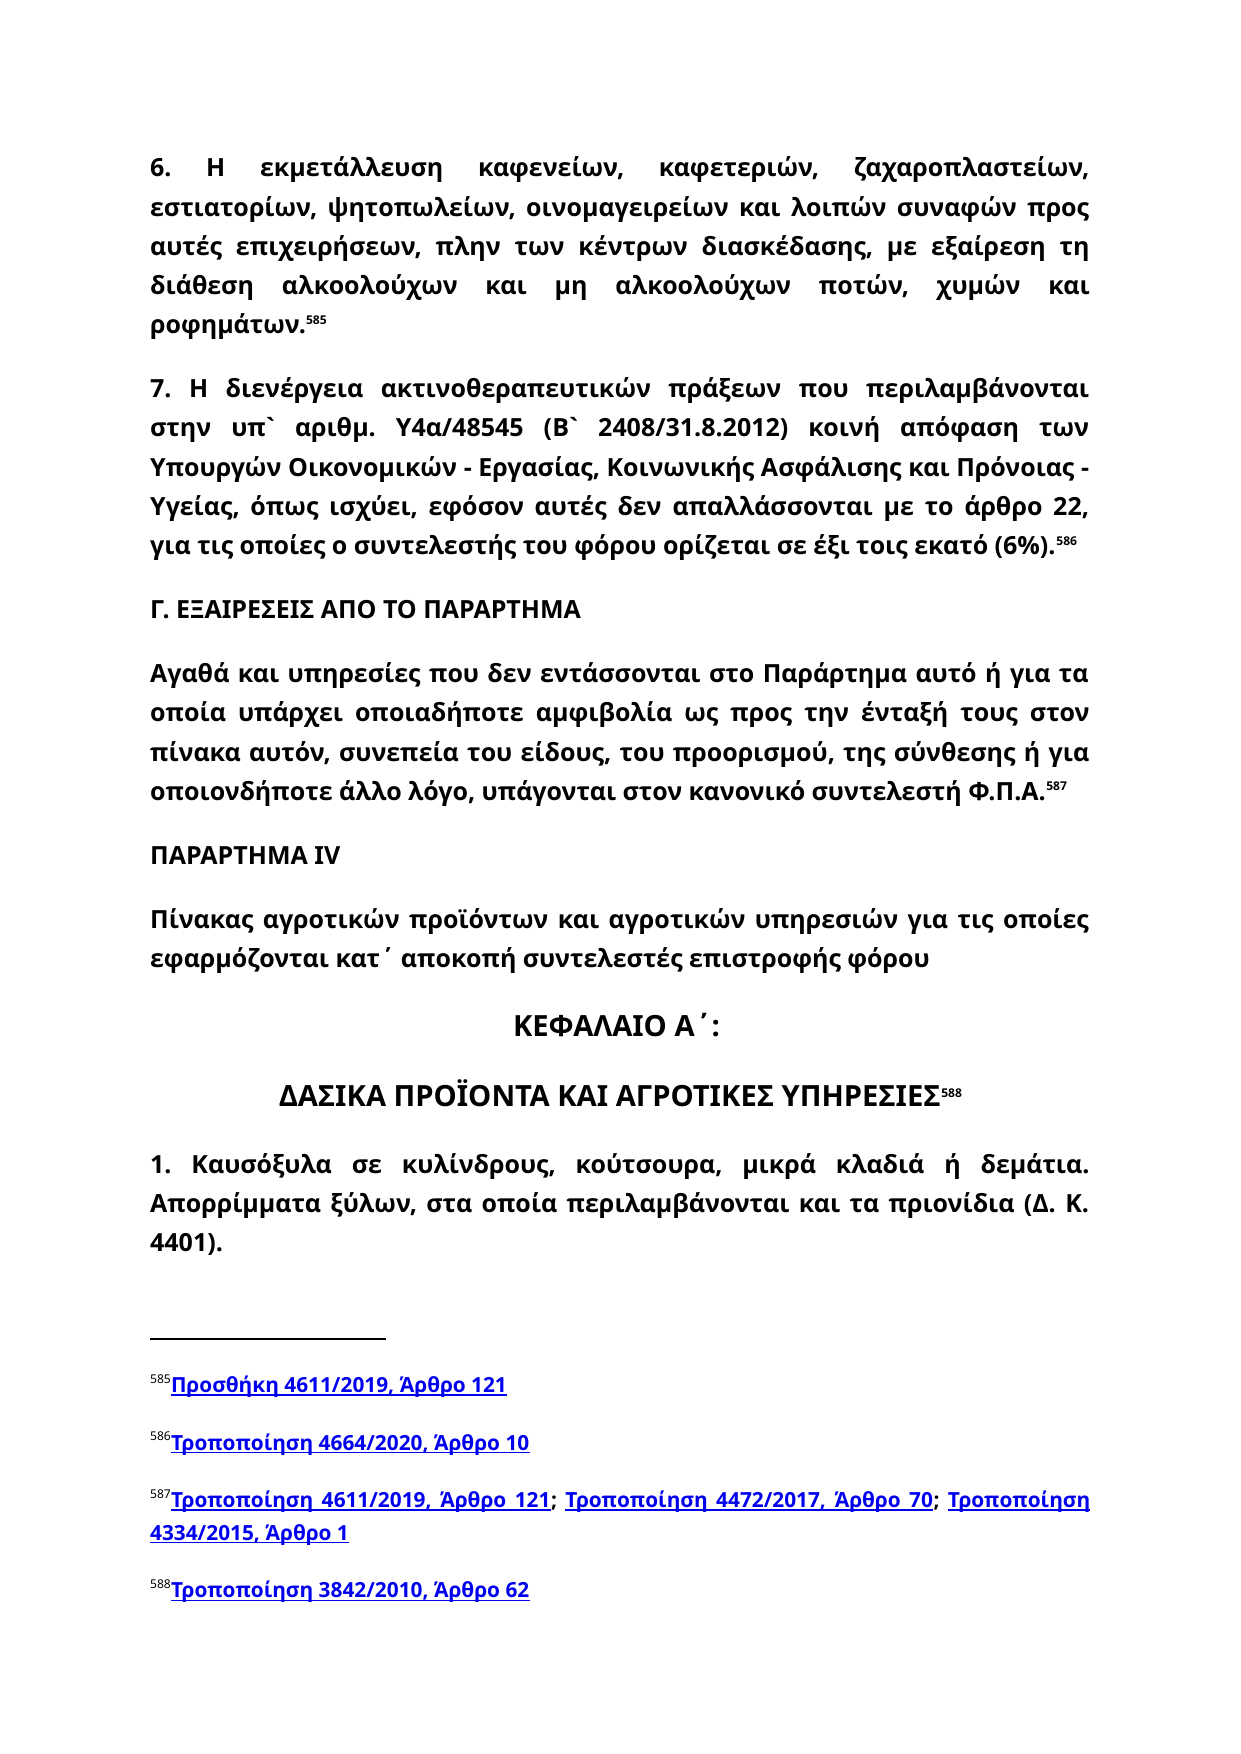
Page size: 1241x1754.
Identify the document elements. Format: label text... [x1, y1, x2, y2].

text 6. Η εκμετάλλευση καφενείων, καφετεριών, ζαχαροπλαστείων, εστιατορίων, ψητοπωλείων, οινομαγειρείων και λοιπών συναφών προς αυτές επιχειρήσεων, πλην των κέντρων διασκέδασης, με εξαίρεση τη διάθεση αλκοολούχων και μη αλκοολούχων ποτών, χυμών και ροφημάτων. [150, 150, 1090, 341]
text ΠΑΡΑΡΤΗΜΑ IV [150, 837, 1090, 872]
text Τροποποίηση 4664/2020, Άρθρο 10 [150, 1428, 1090, 1456]
text Τροποποίηση 4611/2019, Άρθρο 121; Τροποποίηση 4472/2017, Άρθρο 70; Τροποποίηση 4334/2015, Άρθρο 1 [150, 1485, 1090, 1546]
text Πίνακας αγροτικών προϊόντων και αγροτικών υπηρεσιών για τις οποίες εφαρμόζονται κατ΄ αποκοπή συντελεστές επιστροφής φόρου [150, 902, 1090, 975]
text Τροποποίηση 3842/2010, Άρθρο 62 [150, 1576, 1090, 1604]
subtitle ΚΕΦΑΛΑΙΟ Α΄: [150, 1005, 1090, 1045]
text 7. Η διενέργεια ακτινοθεραπευτικών πράξεων που περιλαμβάνονται στην υπ` αριθμ. Υ4α/48545 (Β` 2408/31.8.2012) κοινή απόφαση των Υπουργών Οικονομικών - Εργασίας, Κοινωνικής Ασφάλισης και Πρόνοιας - Υγείας, όπως ισχύει, εφόσον αυτές δεν απαλλάσσονται με το άρθρο 22, για τις οποίες ο συντελεστής του φόρου ορίζεται σε έξι τοις εκατό (6%). [150, 371, 1090, 562]
text Γ. ΕΞΑΙΡΕΣΕΙΣ ΑΠΟ ΤΟ ΠΑΡΑΡΤΗΜΑ [150, 592, 1090, 626]
text 1. Καυσόξυλα σε κυλίνδρους, κούτσουρα, μικρά κλαδιά ή δεμάτια. Απορρίμματα ξύλων, στα οποία περιλαμβάνονται και τα πριονίδια (Δ. Κ. 4401). [150, 1146, 1090, 1259]
subtitle ΔΑΣΙΚΑ ΠΡΟΪΟΝΤΑ ΚΑΙ ΑΓΡΟΤΙΚΕΣ ΥΠΗΡΕΣΙΕΣ [150, 1076, 1090, 1115]
text Αγαθά και υπηρεσίες που δεν εντάσσονται στο Παράρτημα αυτό ή για τα οποία υπάρχει οποιαδήποτε αμφιβολία ως προς την ένταξή τους στον πίνακα αυτόν, συνεπεία του είδους, του προορισμού, της σύνθεσης ή για οποιονδήποτε άλλο λόγο, υπάγονται στον κανονικό συντελεστή Φ.Π.Α. [150, 656, 1090, 807]
text Προσθήκη 4611/2019, Άρθρο 121 [150, 1370, 1090, 1398]
